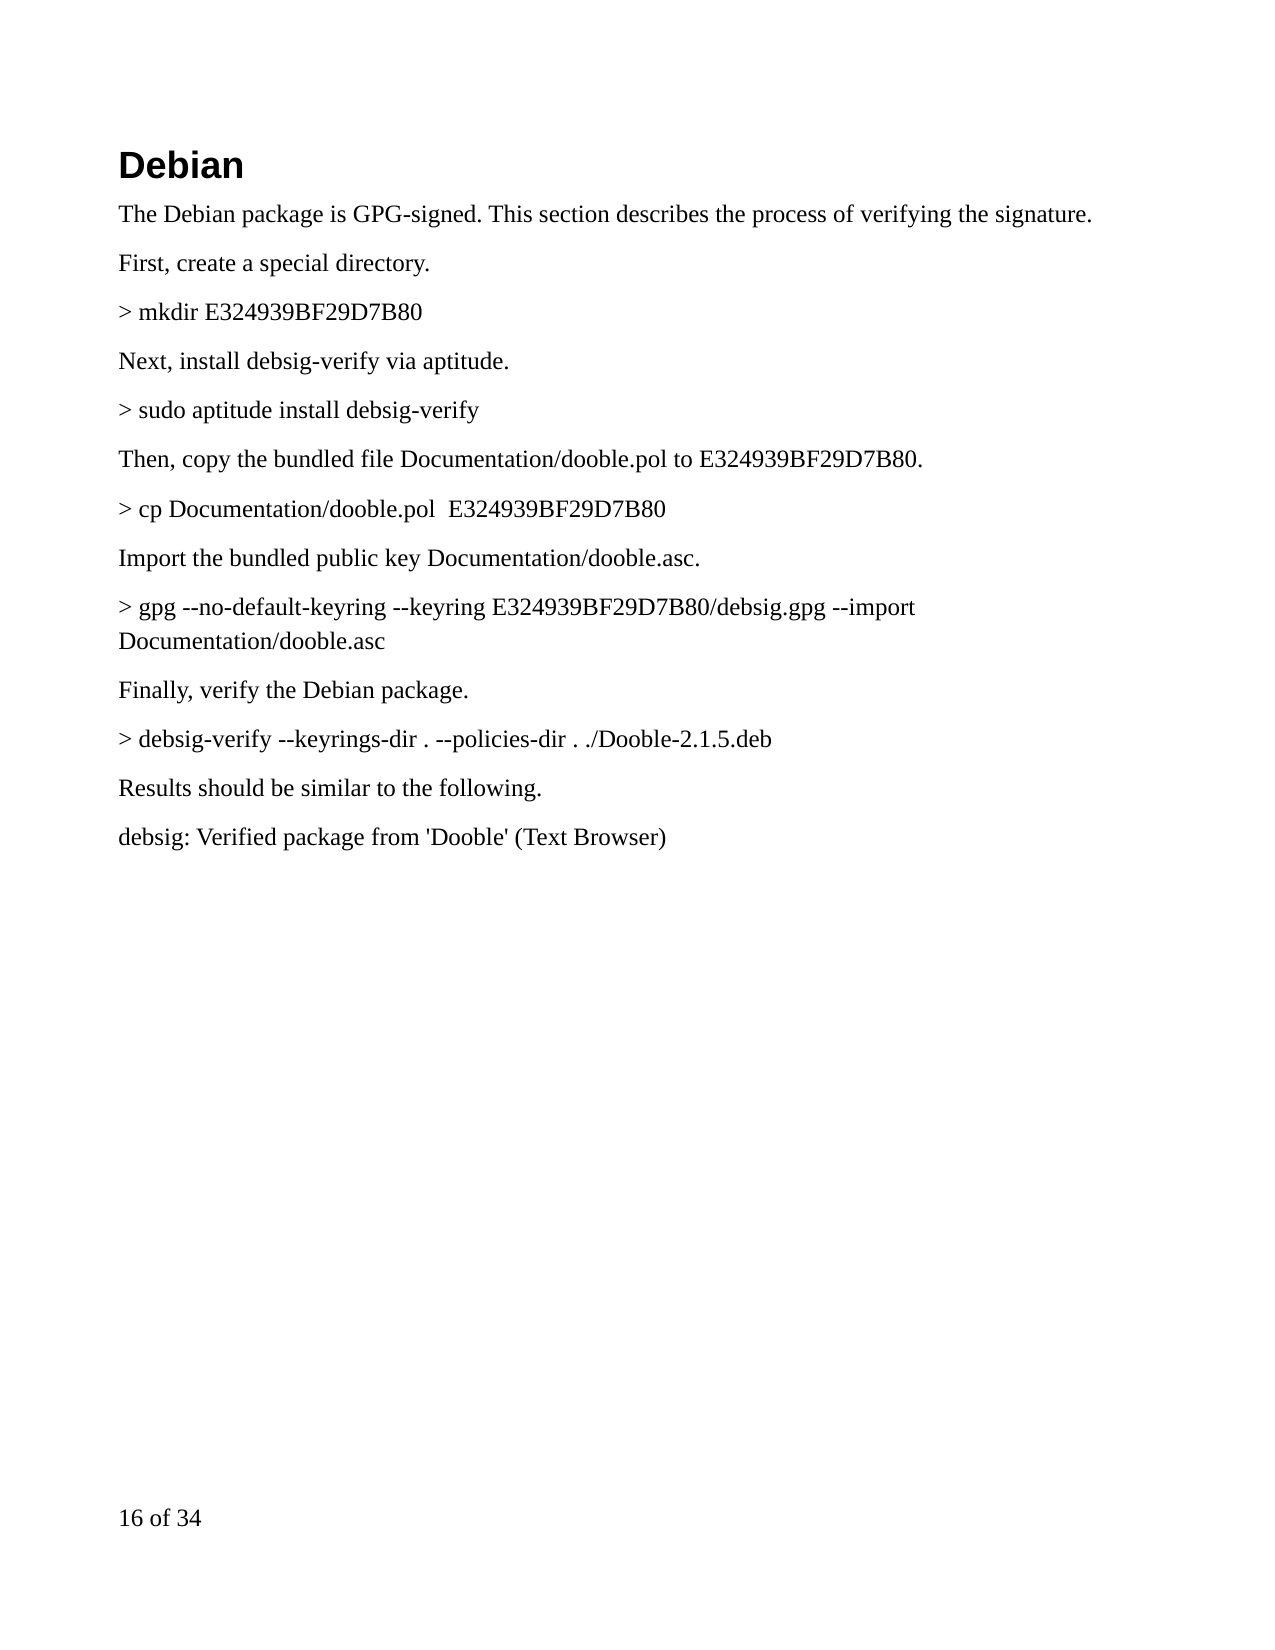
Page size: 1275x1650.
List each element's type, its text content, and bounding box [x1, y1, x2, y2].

text > sudo aptitude install debsig-verify [118, 396, 1157, 424]
text First, create a special directory. [118, 248, 1157, 277]
text debsig: Verified package from 'Dooble' (Text Browser) [118, 822, 1157, 851]
text > cp Documentation/dooble.pol E324939BF29D7B80 [118, 494, 1157, 522]
text Next, install debsig-verify via aptitude. [118, 346, 1157, 375]
text > mkdir E324939BF29D7B80 [118, 297, 1157, 326]
text > debsig-verify --keyrings-dir . --policies-dir . ./Dooble-2.1.5.deb [118, 724, 1157, 753]
text The Debian package is GPG-signed. This section describes the process of verifying the signature. [118, 199, 1157, 228]
text Then, copy the bundled file Documentation/dooble.pol to E324939BF29D7B80. [118, 444, 1157, 473]
text Finally, verify the Debian package. [118, 675, 1157, 704]
text Results should be similar to the following. [118, 773, 1157, 802]
subtitle Debian [118, 143, 1157, 187]
text Import the bundled public key Documentation/dooble.asc. [118, 543, 1157, 571]
text > gpg --no-default-keyring --keyring E324939BF29D7B80/debsig.gpg --import Documentation/dooble.asc [118, 592, 1157, 655]
